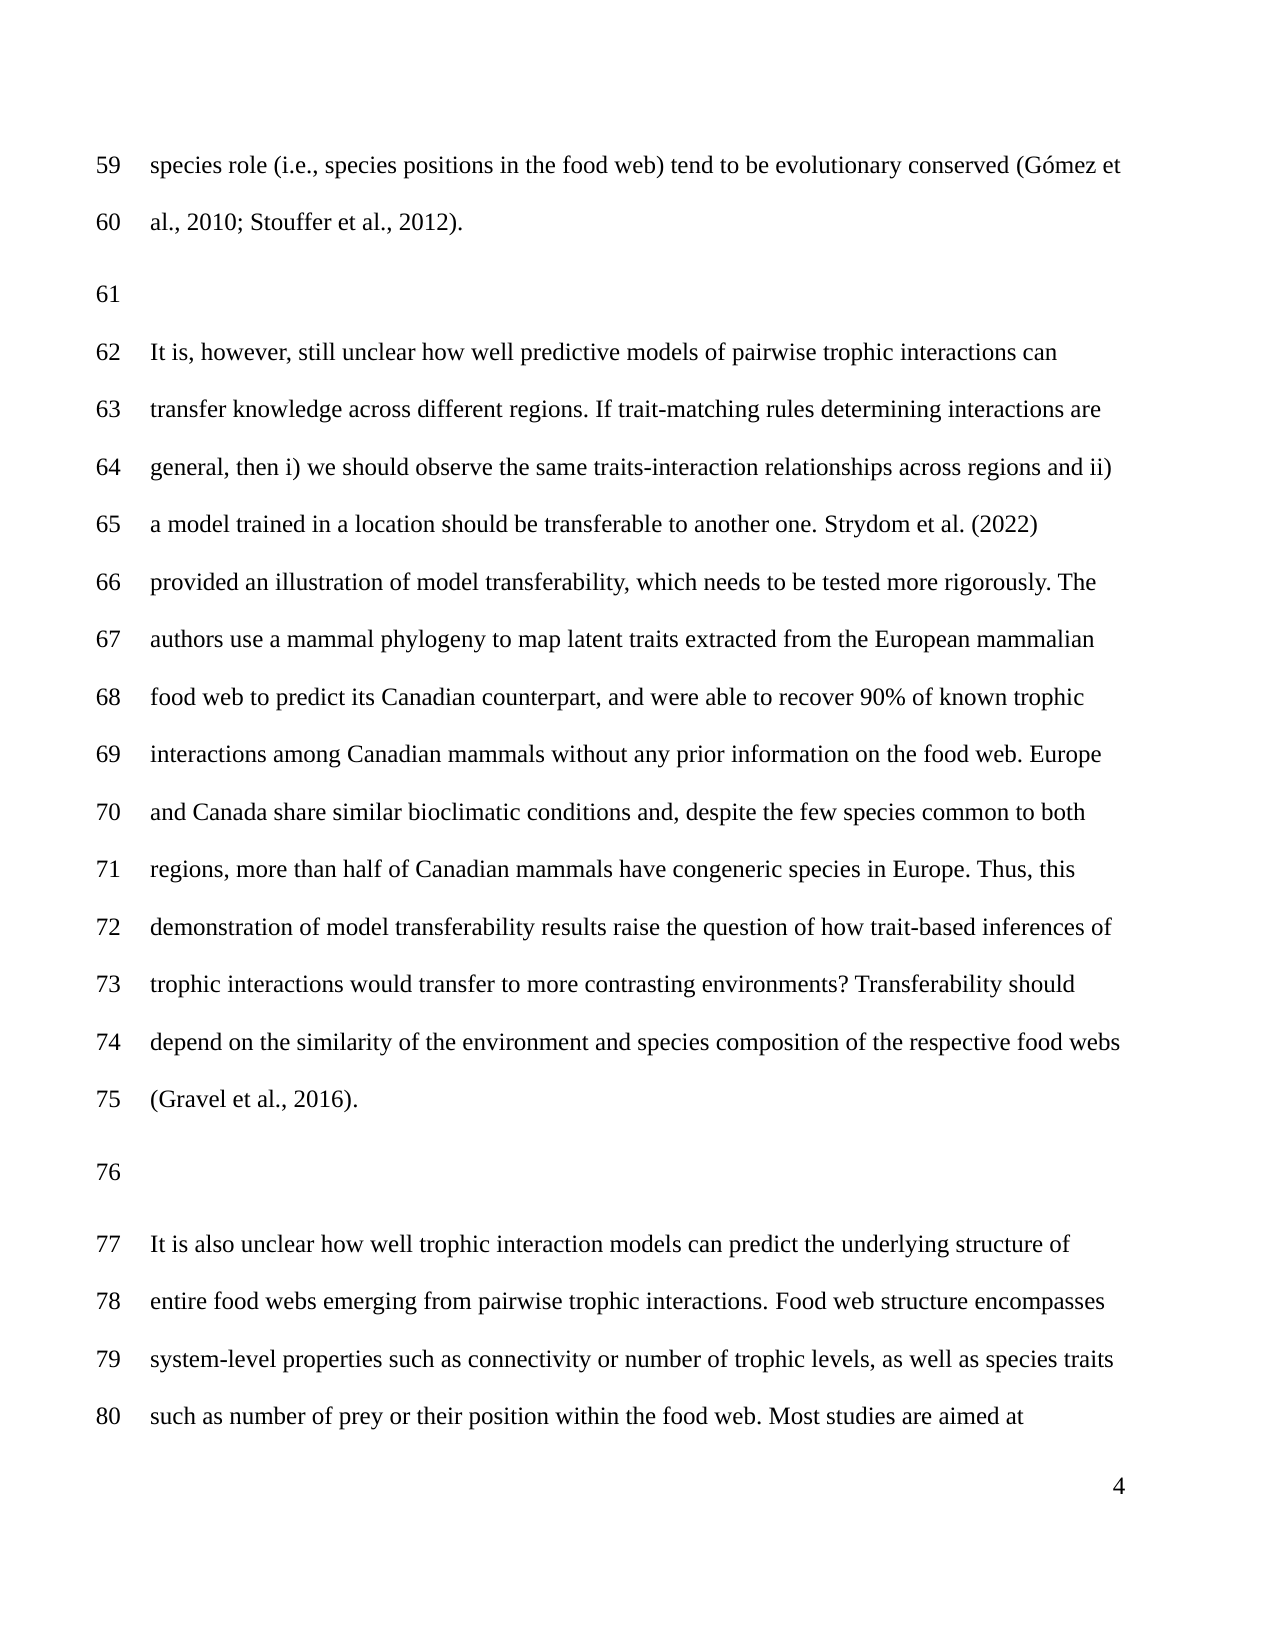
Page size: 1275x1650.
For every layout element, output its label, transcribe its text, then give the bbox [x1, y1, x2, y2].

text It is, however, still unclear how well predictive models of pairwise trophic interactions can transfer knowledge across different regions. If trait-matching rules determining interactions are general, then i) we should observe the same traits-interaction relationships across regions and ii) a model trained in a location should be transferable to another one. Strydom et al. (2022) provided an illustration of model transferability, which needs to be tested more rigorously. The authors use a mammal phylogeny to map latent traits extracted from the European mammalian food web to predict its Canadian counterpart, and were able to recover 90% of known trophic interactions among Canadian mammals without any prior information on the food web. Europe and Canada share similar bioclimatic conditions and, despite the few species common to both regions, more than half of Canadian mammals have congeneric species in Europe. Thus, this demonstration of model transferability results raise the question of how trait-based inferences of trophic interactions would transfer to more contrasting environments? Transferability should depend on the similarity of the environment and species composition of the respective food webs (Gravel et al., 2016). [150, 337, 1125, 1113]
text species role (i.e., species positions in the food web) tend to be evolutionary conserved (Gómez et al., 2010; Stouffer et al., 2012). [150, 150, 1125, 236]
text It is also unclear how well trophic interaction models can predict the underlying structure of entire food webs emerging from pairwise trophic interactions. Food web structure encompasses system-level properties such as connectivity or number of trophic levels, as well as species traits such as number of prey or their position within the food web. Most studies are aimed at [150, 1229, 1125, 1430]
